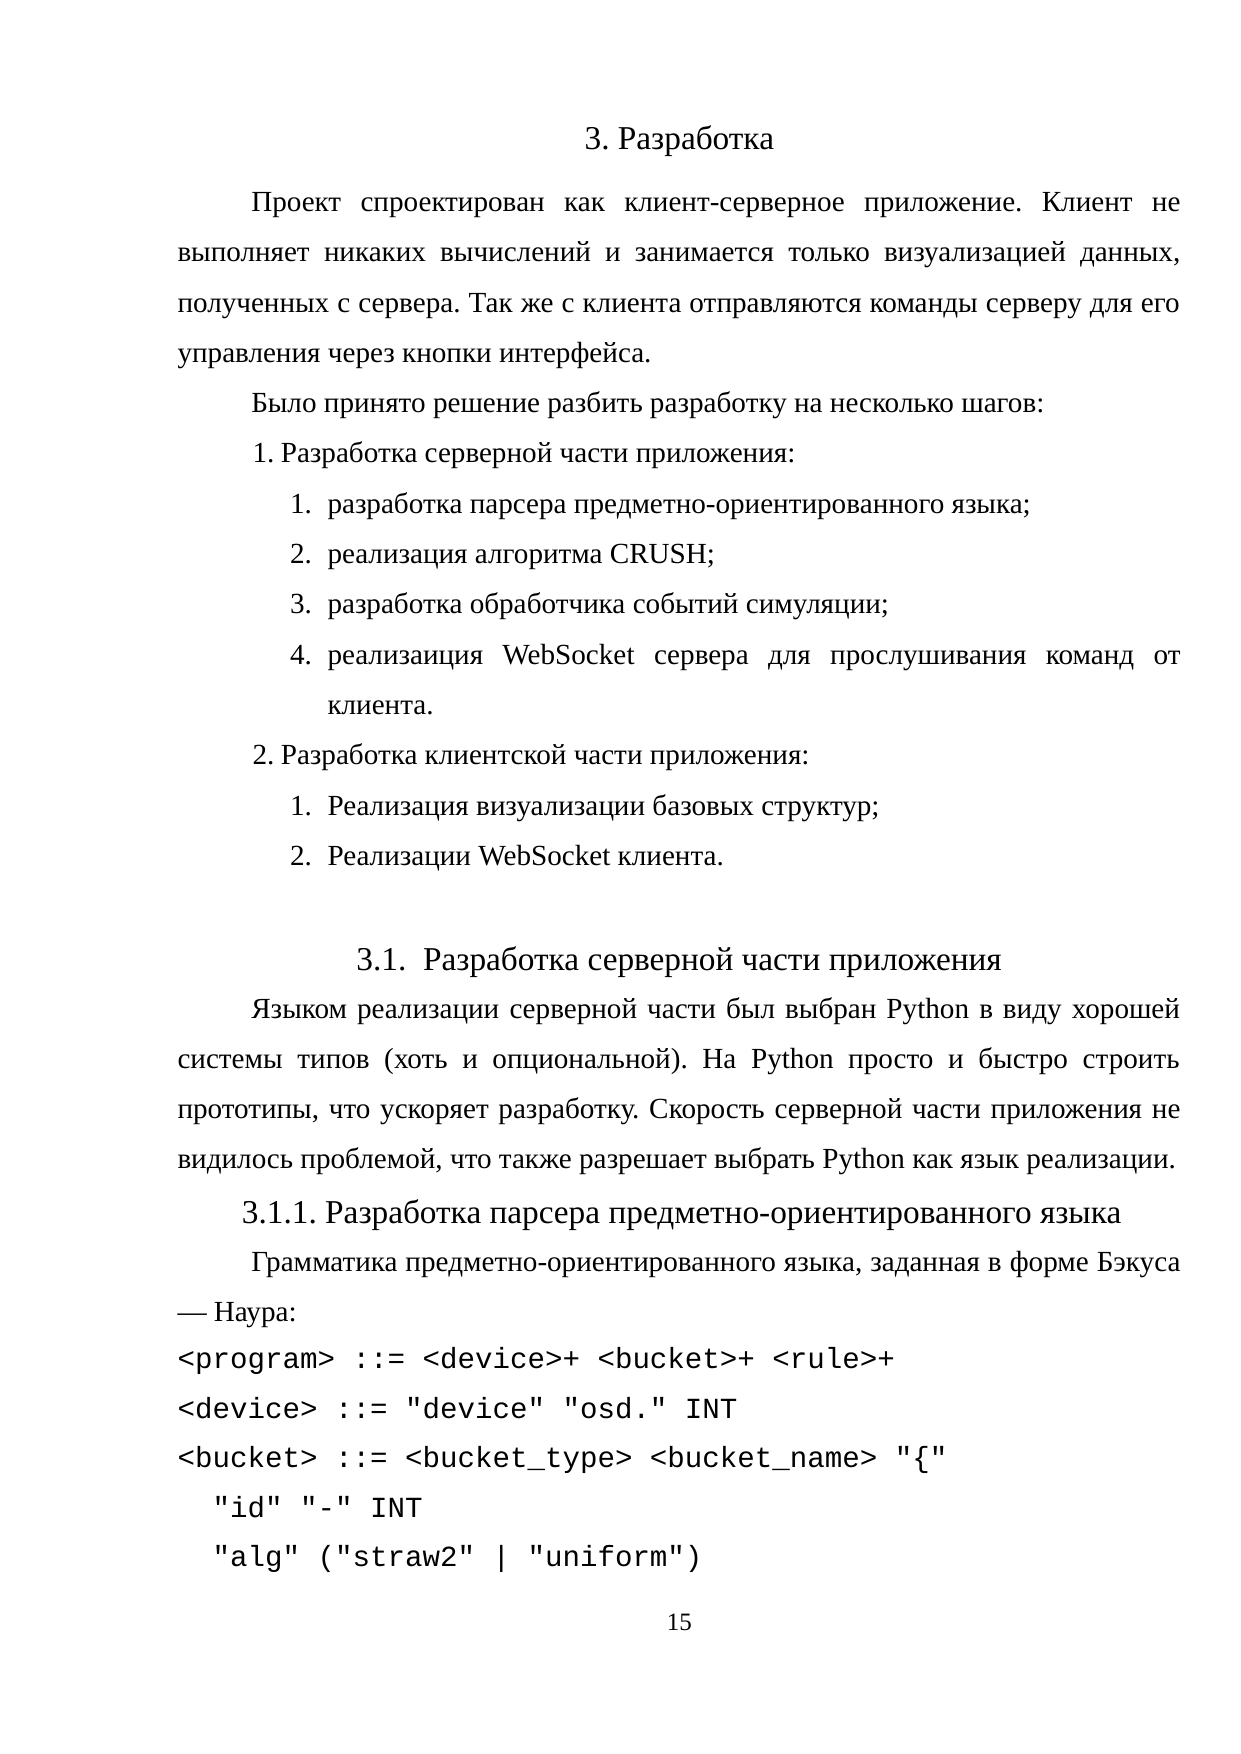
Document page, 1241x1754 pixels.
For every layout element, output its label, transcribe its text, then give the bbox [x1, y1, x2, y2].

text <device> ::= "device" "osd." INT [177, 1394, 1181, 1427]
text Проект спроектирован как клиент-серверное приложение. Клиент не выполняет никаких вычислений и занимается только визуализацией данных, полученных с сервера. Так же с клиента отправляются команды серверу для его управления через кнопки интерфейса. [177, 184, 1181, 368]
text <program> ::= <device>+ <bucket>+ <rule>+ [177, 1344, 1181, 1377]
text "alg" ("straw2" | "uniform") [177, 1542, 1181, 1575]
list реализаиция WebSocket сервера для прослушивания команд от клиента. [290, 637, 1181, 721]
text Языком реализации серверной части был выбран Python в виду хорошей системы типов (хоть и опциональной). На Python просто и быстро строить прототипы, что ускоряет разработку. Скорость серверной части приложения не видилось проблемой, что также разрешает выбрать Python как язык реализации. [177, 991, 1181, 1175]
subtitle Разработка серверной части приложения [177, 939, 1181, 977]
list Реализация визуализации базовых структур; [290, 788, 1181, 821]
list разработка обработчика событий симуляции; [290, 587, 1181, 620]
list разработка парсера предметно-ориентированного языка; [290, 486, 1181, 519]
text Грамматика предметно-ориентированного языка, заданная в форме Бэкуса — Наура: [177, 1244, 1181, 1328]
subtitle Разработка [177, 118, 1181, 156]
list Разработка серверной части приложения: [252, 436, 1181, 469]
list реализация алгоритма CRUSH; [290, 536, 1181, 570]
list Реализации WebSocket клиента. [290, 838, 1181, 872]
subtitle Разработка парсера предметно-ориентированного языка [177, 1192, 1181, 1230]
text "id" "-" INT [177, 1493, 1181, 1526]
text <bucket> ::= <bucket_type> <bucket_name> "{" [177, 1443, 1181, 1476]
text Было принято решение разбить разработку на несколько шагов: [177, 385, 1181, 419]
list Разработка клиентской части приложения: [252, 737, 1181, 771]
